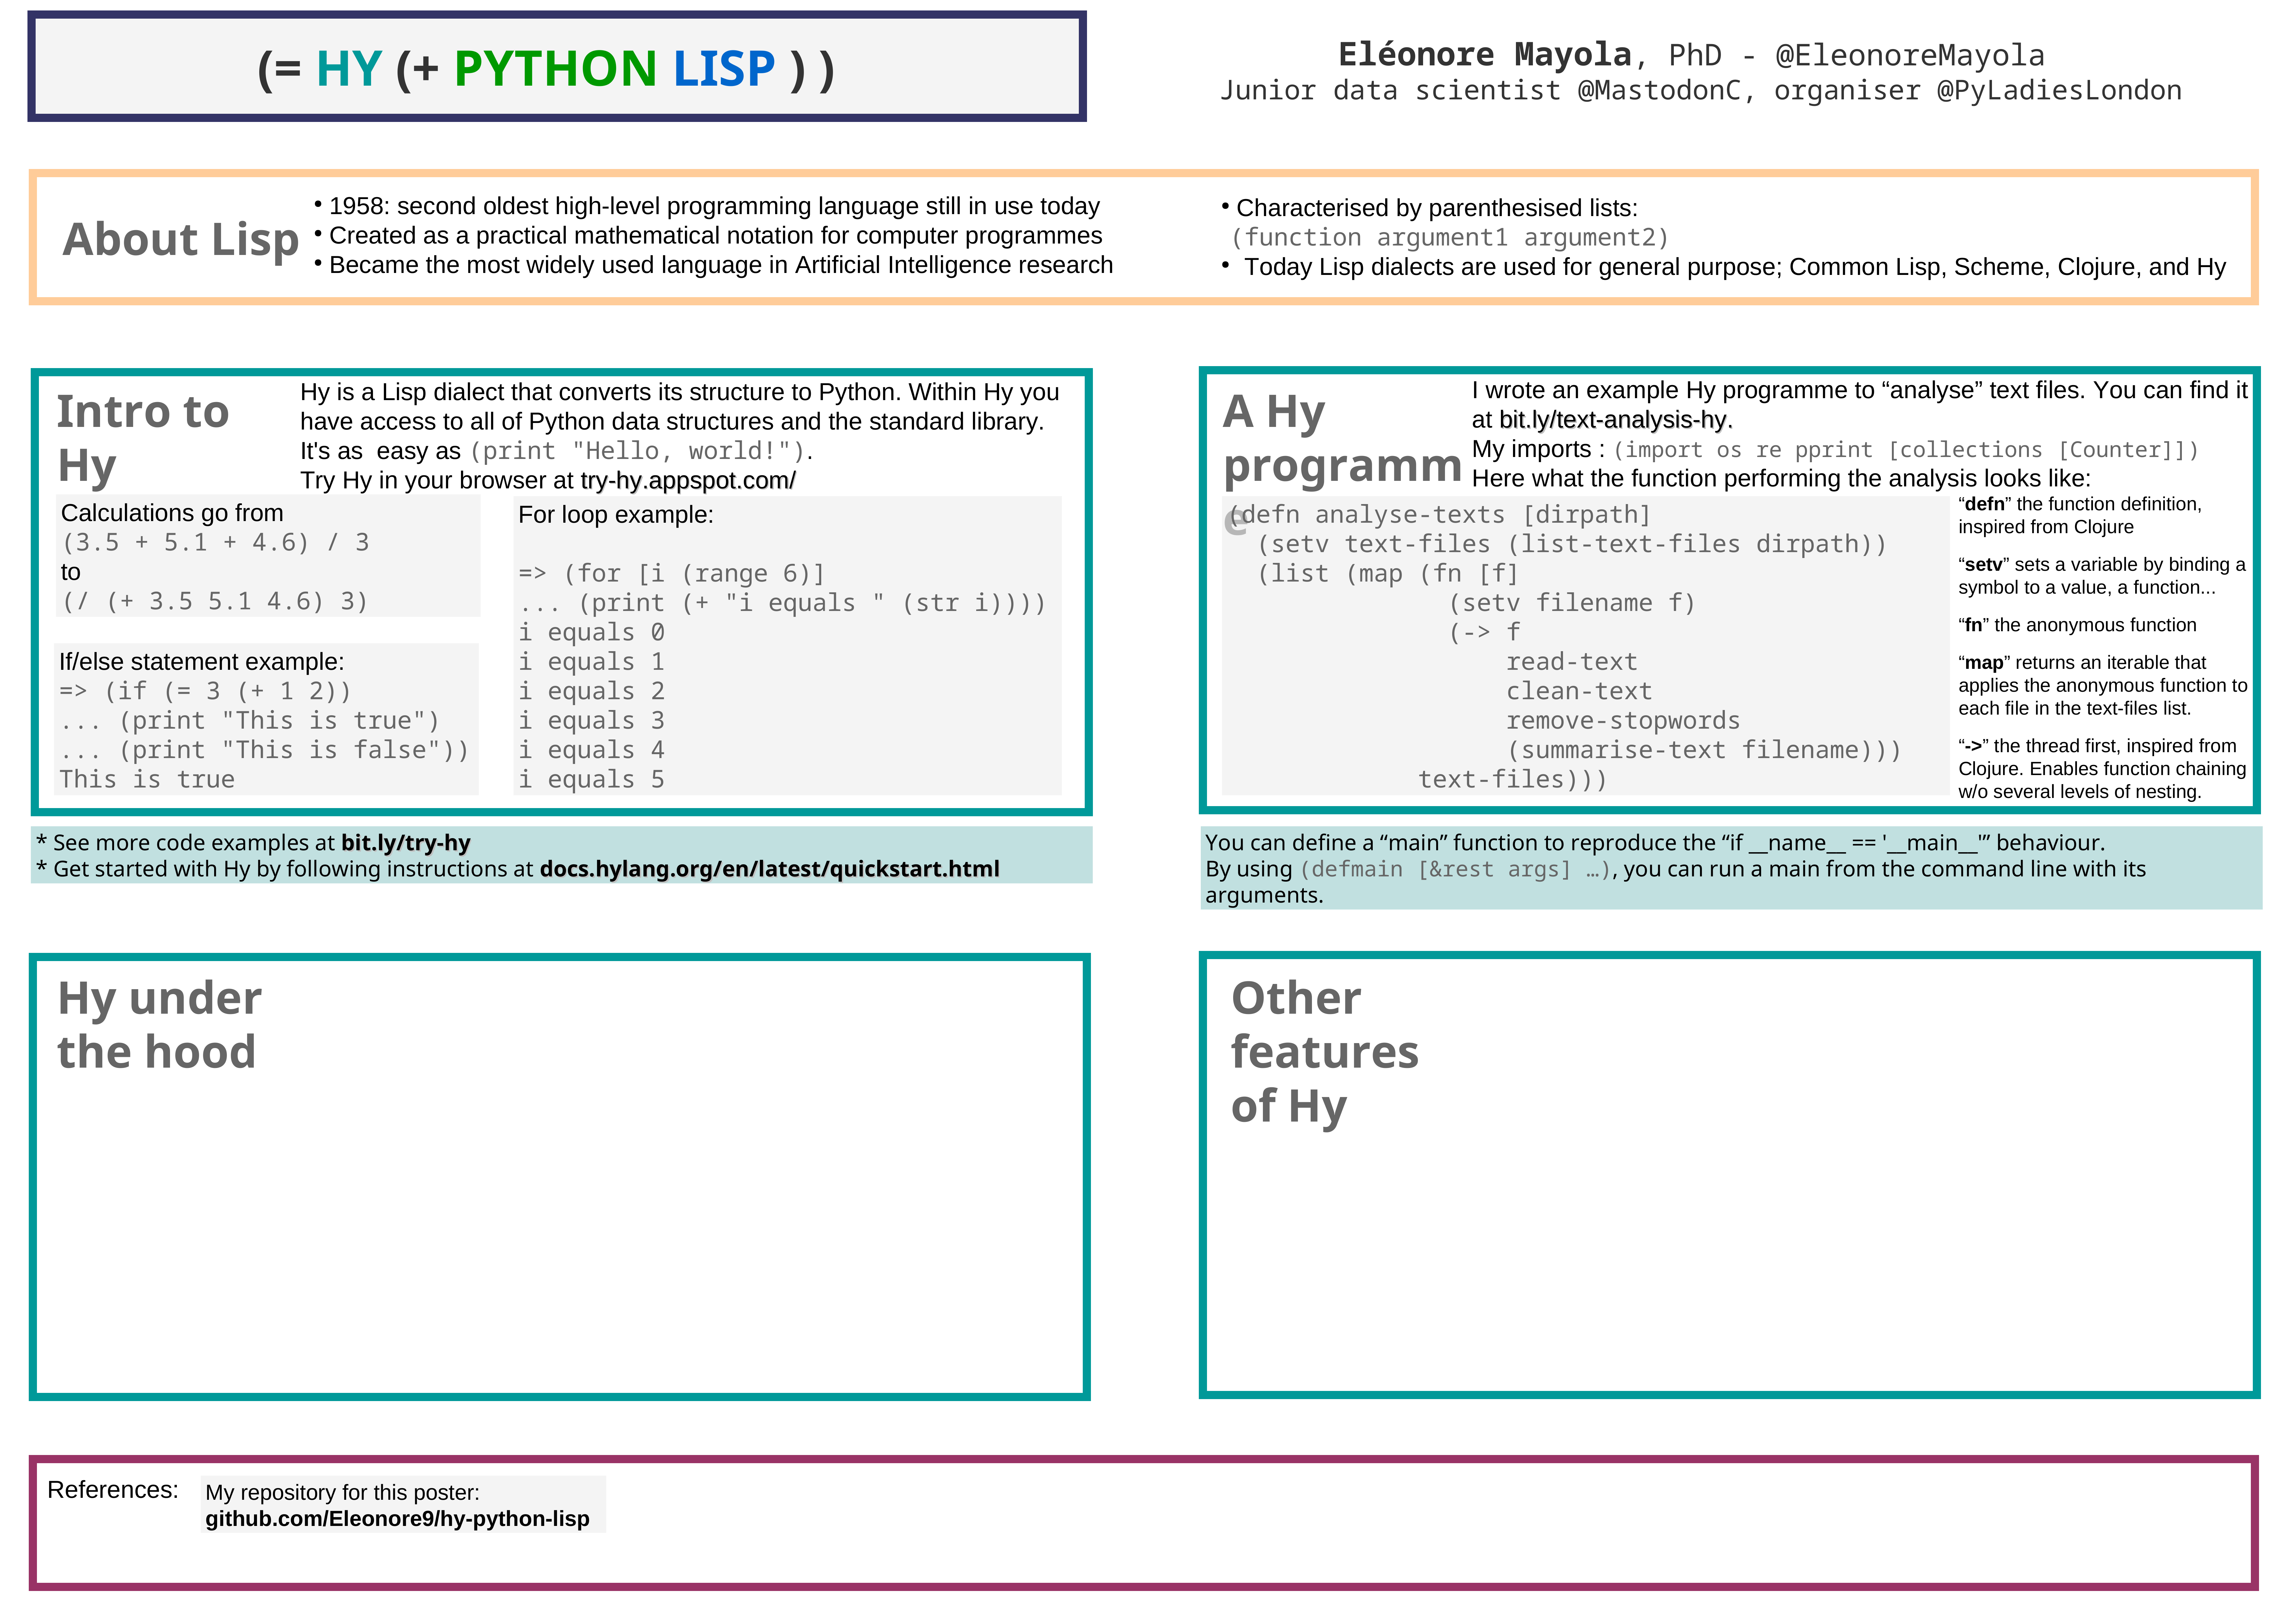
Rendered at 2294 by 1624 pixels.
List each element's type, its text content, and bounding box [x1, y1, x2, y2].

text_box About Lisp [58, 208, 309, 267]
text_box References: [42, 1471, 240, 1505]
text_box “defn” the function definition, inspired from Clojure “setv” sets a variable by binding a symbol to a value, a function... “fn” the anonymous function “map” returns an iterable that applies the anonymous function to each file in the text-files list. “->” the thread first, inspired from Clojure. Enables function chaining w/o several levels of nesting. [1954, 489, 2257, 804]
text_box My repository for this poster: github.com/Eleonore9/hy-python-lisp [201, 1476, 606, 1533]
text_box Characterised by parenthesised lists: (function argument1 argument2) Today Lisp dialects are used for general purpose; Common Lisp, Scheme, Clojure, and Hy [1216, 189, 2255, 282]
text_box Hy is a Lisp dialect that converts its structure to Python. Within Hy you have access to all of Python data structures and the standard library. It's as easy as (print "Hello, world!"). Try Hy in your browser at try-hy.appspot.com/ [295, 373, 1087, 511]
text_box Hy under the hood [52, 966, 303, 1079]
text_box Calculations go from (3.5 + 5.1 + 4.6) / 3 to (/ (+ 3.5 5.1 4.6) 3) [56, 494, 481, 617]
text_box Other features of Hy [1226, 966, 1477, 1133]
text_box [1203, 955, 2257, 1395]
text_box [33, 173, 2255, 301]
text_box If/else statement example: => (if (= 3 (+ 1 2)) ... (print "This is true") ... (print "This is false")) This is true [54, 643, 479, 795]
text_box I wrote an example Hy programme to “analyse” text files. You can find it at bit.ly/text-analysis-hy. My imports : (import os re pprint [collections [Counter]]) Here what the function performing the analysis looks like: [1467, 371, 2257, 509]
text_box [33, 1459, 2255, 1587]
text_box (defn analyse-texts [dirpath] (setv text-files (list-text-files dirpath)) (list (map (fn [f] (setv filename f) (-> f read-text clean-text remove-stopwords (summarise-text filename))) text-files))) [1222, 496, 1950, 795]
text_box Intro to Hy [52, 380, 295, 439]
text_box 1958: second oldest high-level programming language still in use today Created as a practical mathematical notation for computer programmes Became the most widely used language in Artificial Intelligence research [309, 187, 1124, 280]
text_box [1203, 370, 2257, 810]
text_box [35, 372, 1089, 812]
text_box [33, 957, 1087, 1397]
text_box A Hy programme [1218, 380, 1467, 493]
text_box * See more code examples at bit.ly/try-hy * Get started with Hy by following instructions at docs.hylang.org/en/latest/quickstart.html [31, 826, 1093, 884]
text_box You can define a “main” function to reproduce the “if __name__ == '__main__'” behaviour. By using (defmain [&rest args] …), you can run a main from the command line with its arguments. [1201, 826, 2263, 884]
text_box [31, 14, 1083, 118]
text_box For loop example: => (for [i (range 6)] ... (print (+ "i equals " (str i)))) i equals 0 i equals 1 i equals 2 i equals 3 i equals 4 i equals 5 [513, 496, 1062, 795]
text_box (= HY (+ PYTHON LISP ) ) [25, 27, 1068, 106]
text_box Eléonore Mayola, PhD - @EleonoreMayola Junior data scientist @MastodonC, organiser @PyLadiesLondon [1120, 23, 2283, 115]
